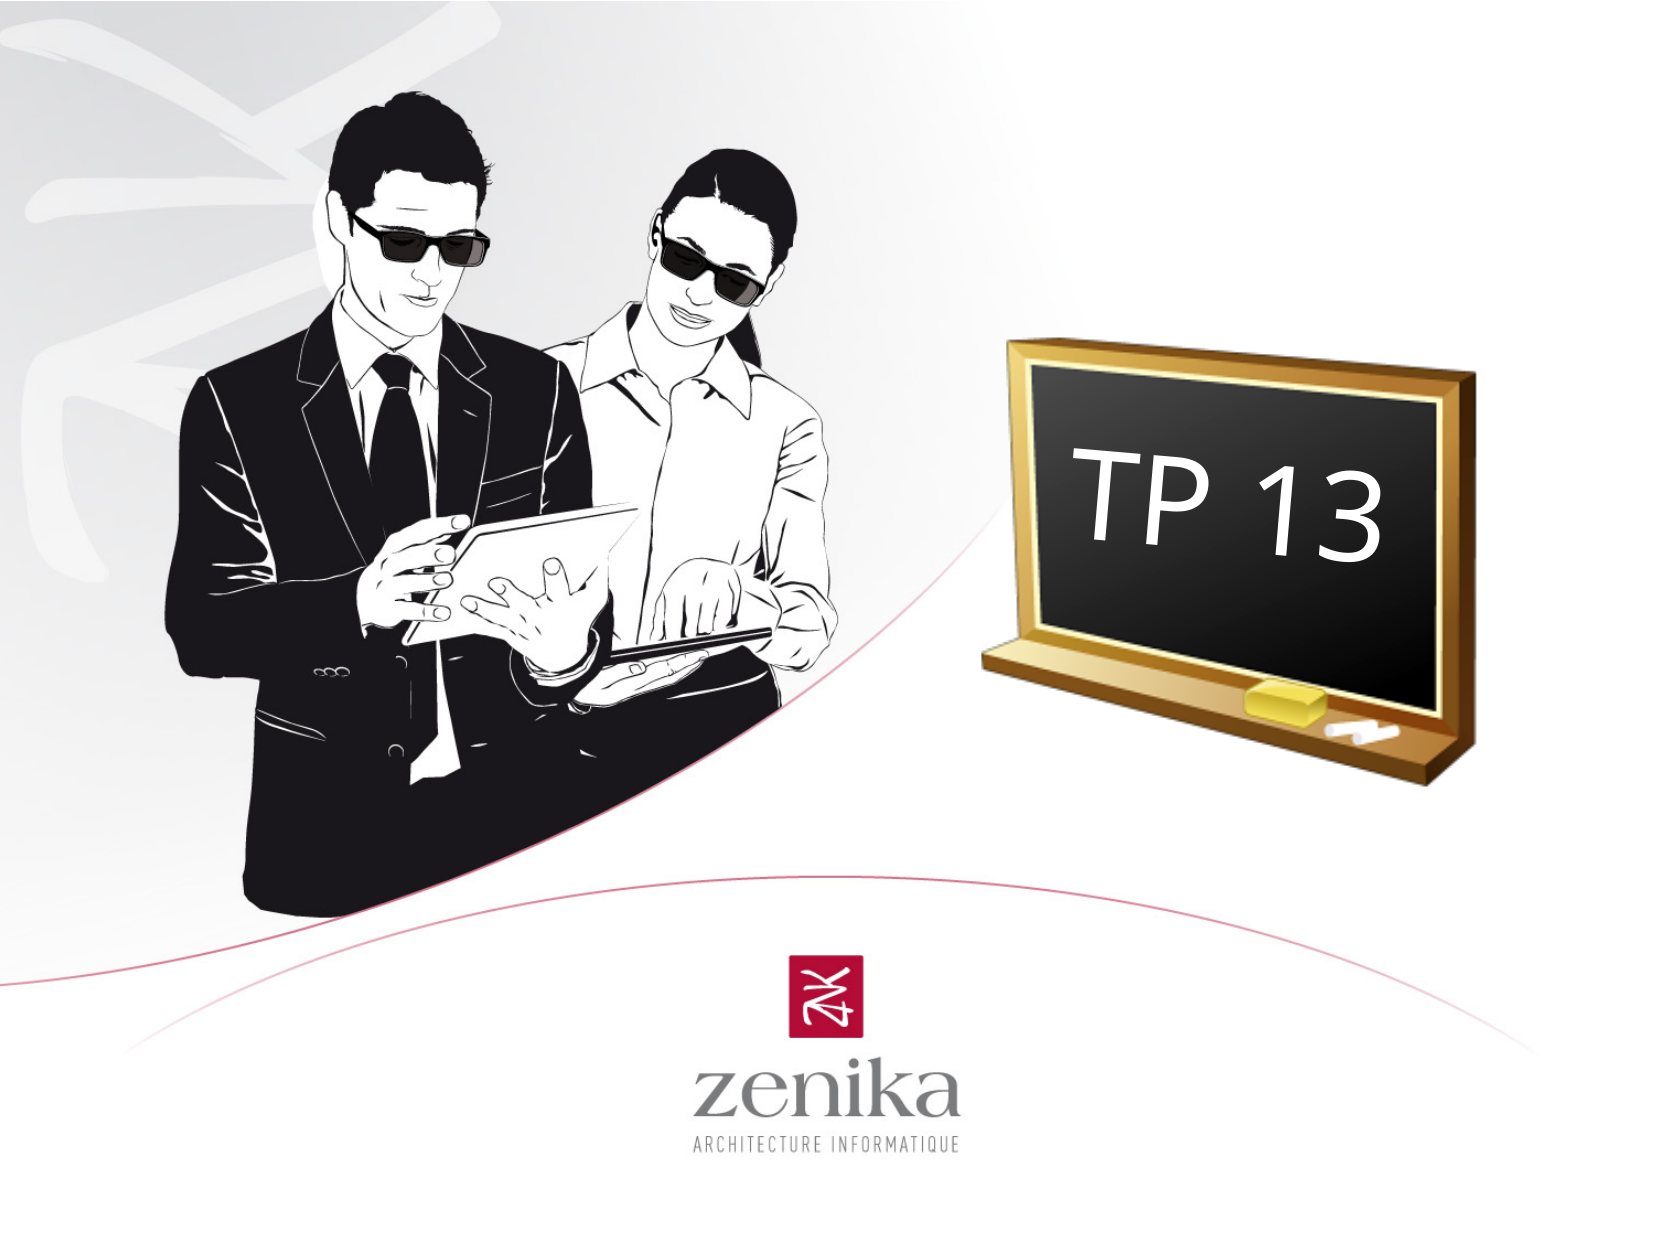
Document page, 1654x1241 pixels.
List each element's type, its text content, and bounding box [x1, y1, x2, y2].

subtitle [885, 590, 1571, 875]
text_box TP 13 [1046, 395, 1411, 615]
picture [0, 1, 1652, 1241]
